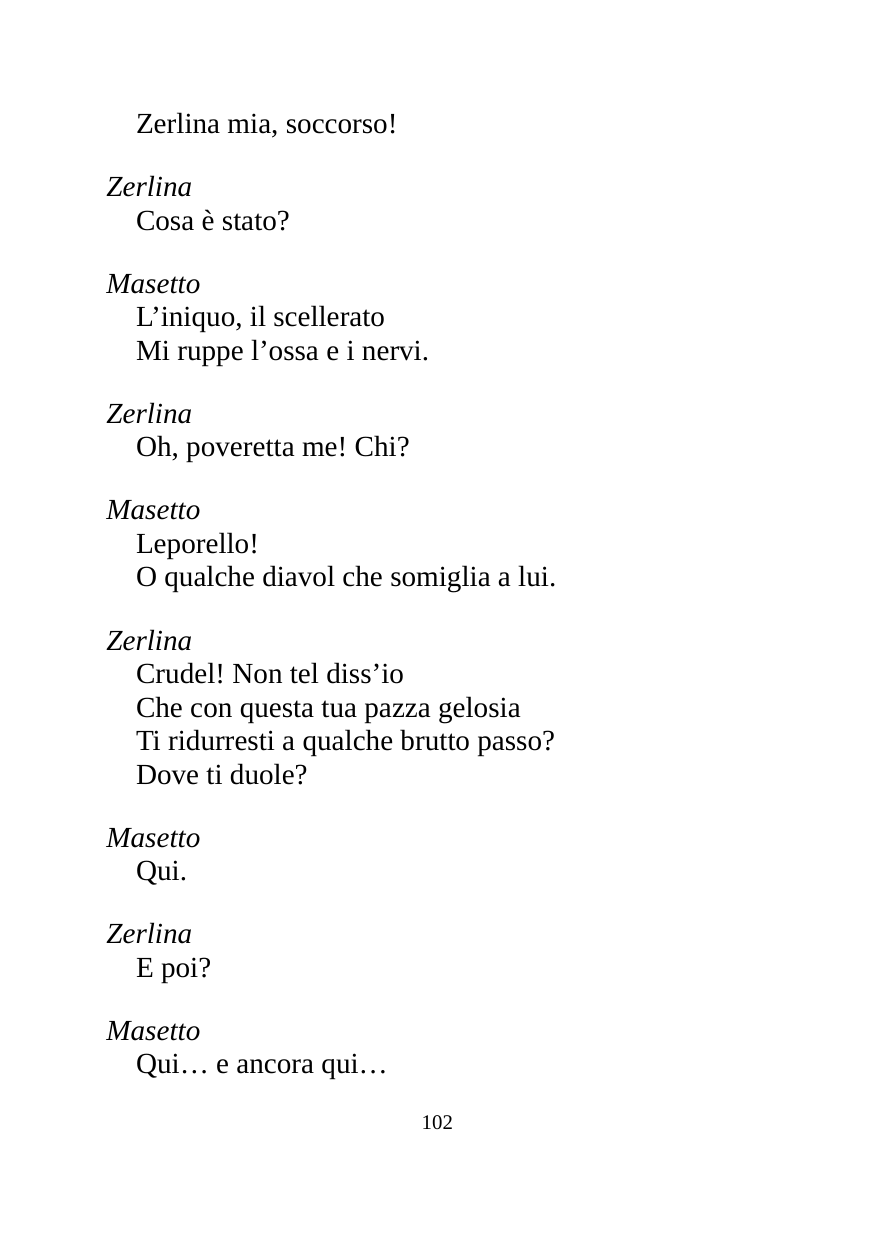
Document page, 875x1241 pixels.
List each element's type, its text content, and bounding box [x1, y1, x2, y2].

text Cosa è stato? [136, 203, 768, 236]
text Qui… e ancora qui… [136, 1046, 768, 1080]
text Masetto [106, 820, 768, 853]
text Zerlina [106, 916, 768, 950]
text Zerlina mia, soccorso! [136, 106, 768, 140]
text Oh, poveretta me! Chi? [136, 429, 768, 463]
text Mi ruppe l’ossa e i nervi. [136, 333, 768, 366]
text O qualche diavol che somiglia a lui. [136, 559, 768, 593]
text Qui. [136, 853, 768, 887]
text L’iniquo, il scellerato [136, 299, 768, 333]
text Ti ridurresti a qualche brutto passo? [136, 723, 768, 757]
text Zerlina [106, 623, 768, 656]
text Masetto [106, 492, 768, 526]
text Che con questa tua pazza gelosia [136, 690, 768, 723]
text Masetto [106, 266, 768, 299]
text E poi? [136, 950, 768, 983]
text Crudel! Non tel diss’io [136, 656, 768, 690]
text Dove ti duole? [136, 757, 768, 790]
text Zerlina [106, 169, 768, 203]
text Masetto [106, 1013, 768, 1046]
text Leporello! [136, 526, 768, 559]
text Zerlina [106, 396, 768, 429]
